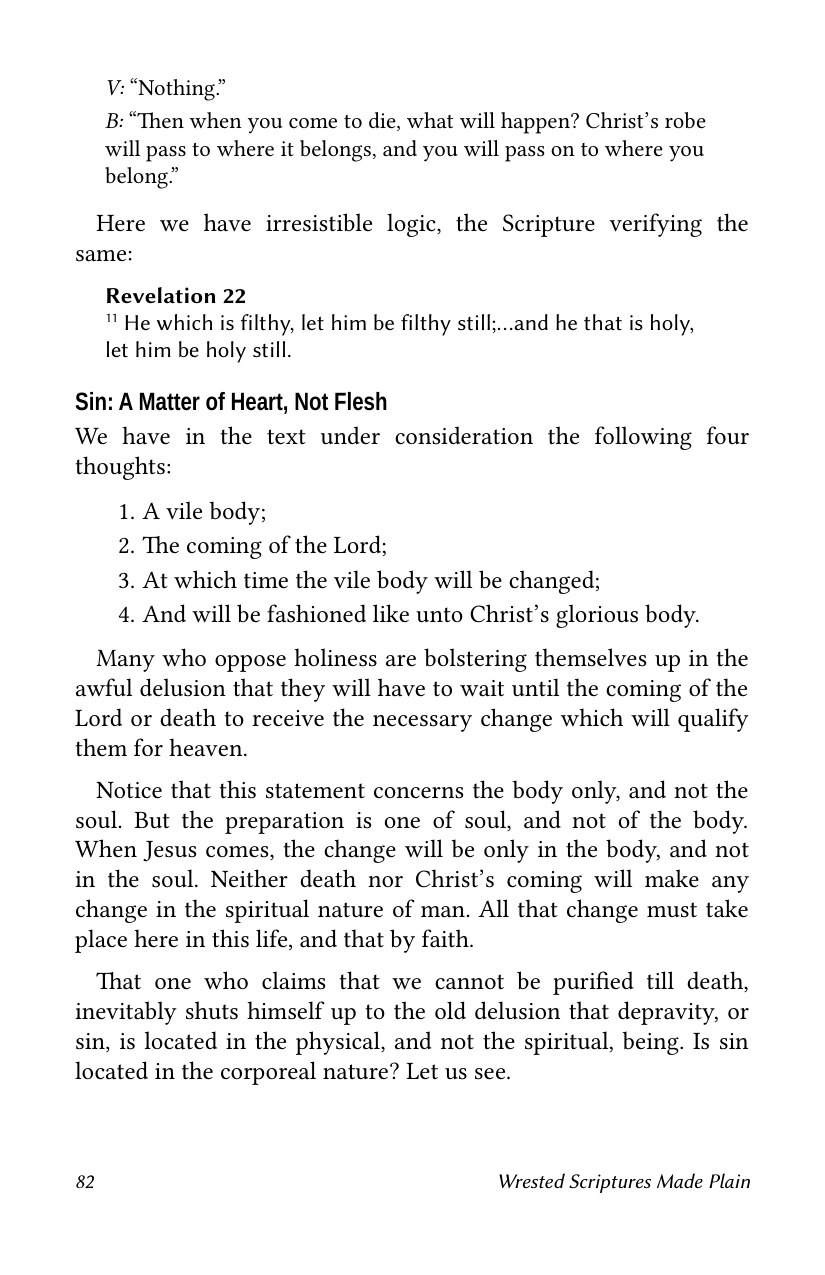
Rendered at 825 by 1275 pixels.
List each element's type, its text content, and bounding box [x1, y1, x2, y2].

text B: “Then when you come to die, what will happen? Christ’s robe will pass to where it belongs, and you will pass on to where you belong.” [105, 108, 720, 189]
text Notice that this statement concerns the body only, and not the soul. But the preparation is one of soul, and not of the body. When Jesus comes, the change will be only in the body, and not in the soul. Neither death nor Christ’s coming will make any change in the spiritual nature of man. All that change must take place here in this life, and that by faith. [75, 776, 750, 954]
list The coming of the Lord; [135, 531, 750, 560]
text 11 He which is filthy, let him be filthy still;...and he that is holy, let him be holy still. [105, 309, 720, 363]
text Many who oppose holiness are bolstering themselves up in the awful delusion that they will have to wait until the coming of the Lord or death to receive the necessary change which will qualify them for heaven. [75, 644, 750, 762]
text Here we have irresistible logic, the Scripture verifying the same: [75, 209, 750, 267]
text That one who claims that we cannot be purified till death, inevitably shuts himself up to the old delusion that depravity, or sin, is located in the physical, and not the spiritual, being. Is sin located in the corporeal nature? Let us see. [75, 967, 750, 1085]
list A vile body; [135, 497, 750, 525]
list And will be fashioned like unto Christ’s glorious body. [135, 601, 750, 629]
text V: “Nothing.” [105, 75, 720, 101]
text We have in the text under consideration the following four thoughts: [75, 422, 750, 480]
text Revelation 22 [105, 283, 750, 309]
list At which time the vile body will be changed; [135, 566, 750, 594]
subtitle Sin: A Matter of Heart, Not Flesh [75, 387, 750, 416]
